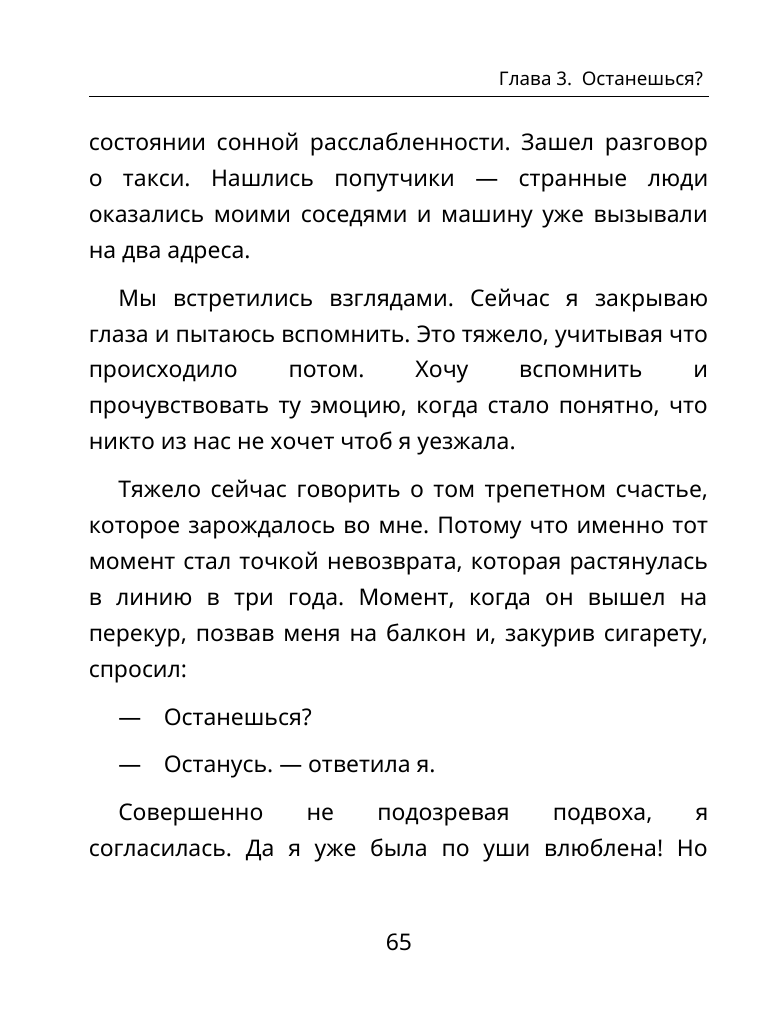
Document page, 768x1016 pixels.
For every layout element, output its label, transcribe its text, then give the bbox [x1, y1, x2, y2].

text Мы встретились взглядами. Сейчас я закрываю глаза и пытаюсь вспомнить. Это тяжело, учитывая что происходило потом. Хочу вспомнить и прочувствовать ту эмоцию, когда стало понятно, что никто из нас не хочет чтоб я уезжала. [88, 282, 709, 457]
text Тяжело сейчас говорить о том трепетном счастье, которое зарождалось во мне. Потому что именно тот момент стал точкой невозврата, которая растянулась в линию в три года. Момент, когда он вышел на перекур, позвав меня на балкон и, закурив сигарету, спросил: [88, 473, 709, 684]
list Останусь. — ответила я. [88, 748, 709, 779]
list Останешься? [88, 700, 709, 732]
text состоянии сонной расслабленности. Зашел разговор о такси. Нашлись попутчики — странные люди оказались моими соседями и машину уже вызывали на два адреса. [88, 126, 709, 265]
text Совершенно не подозревая подвоха, я согласилась. Да я уже была по уши влюблена! Но [88, 796, 709, 863]
